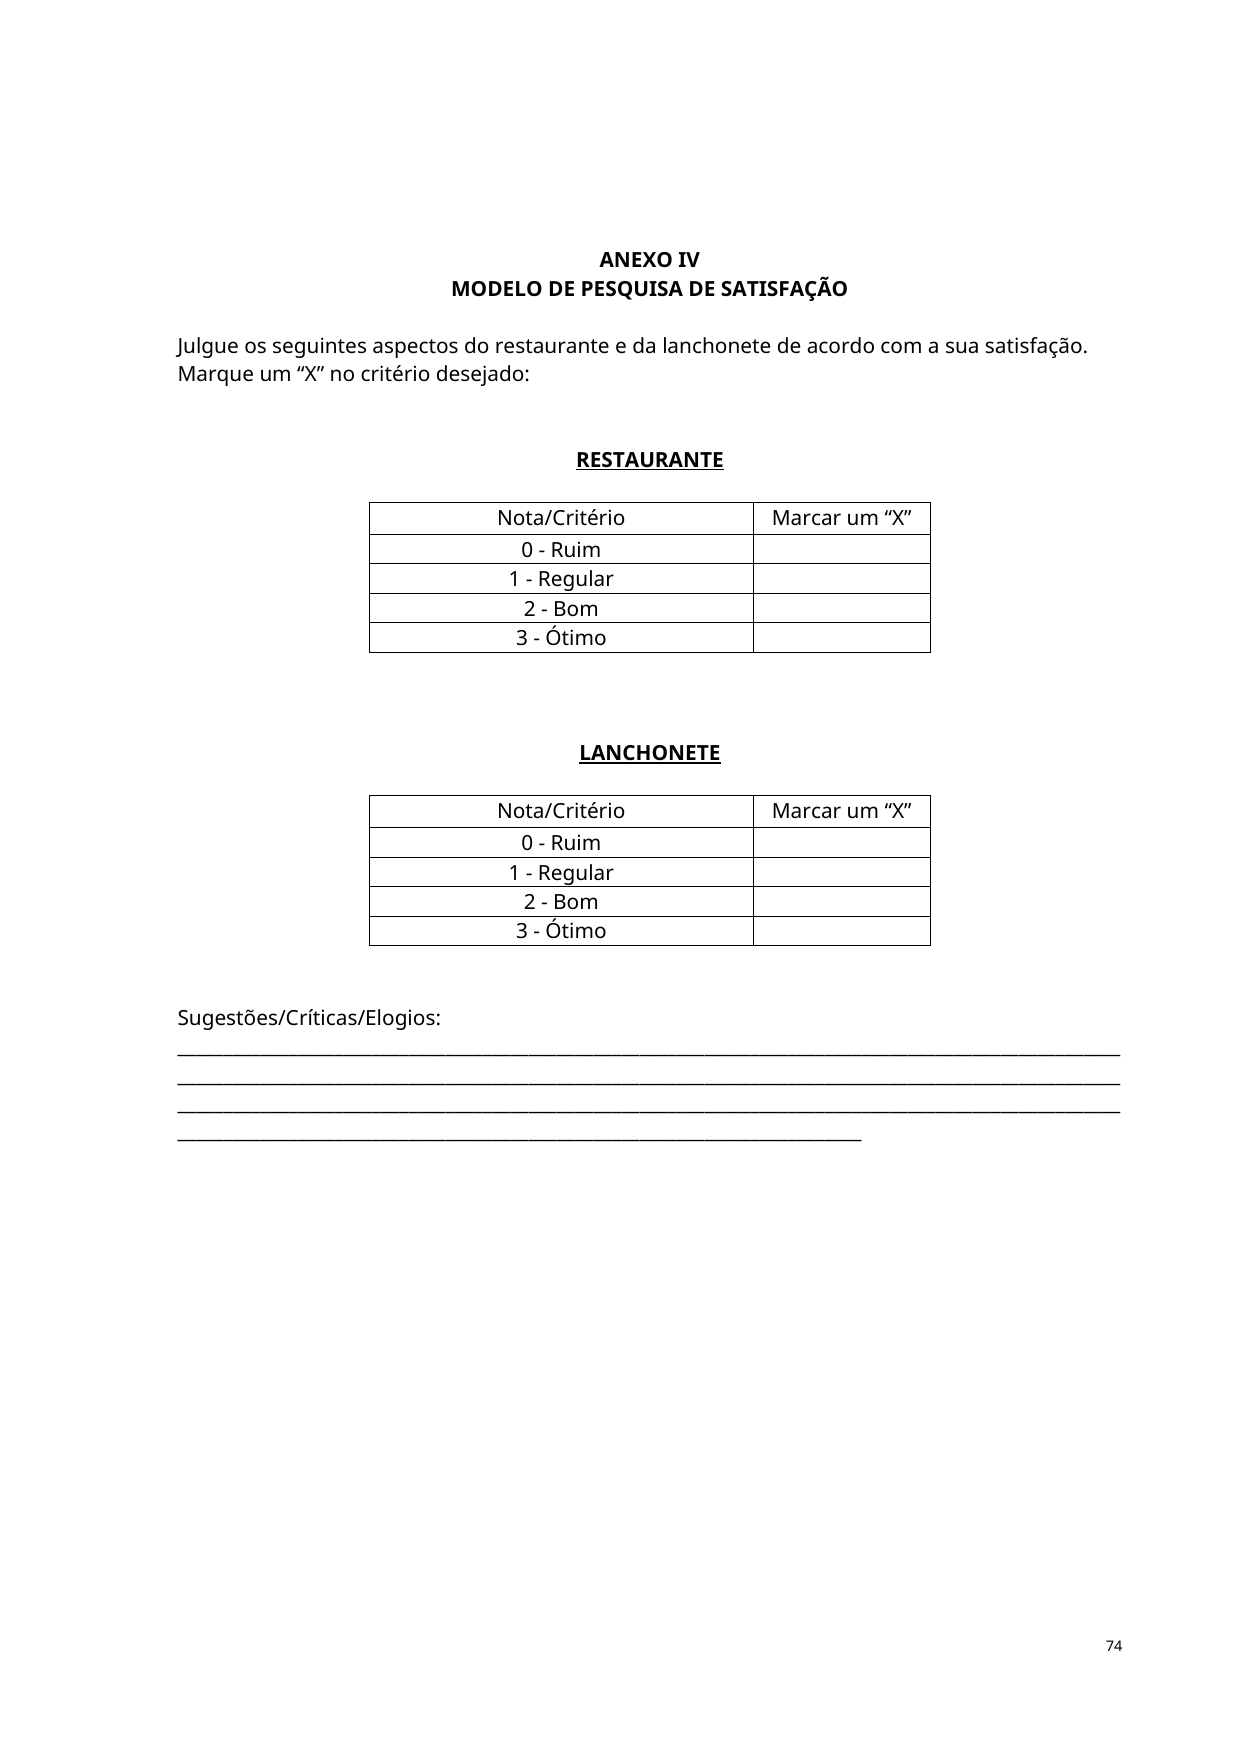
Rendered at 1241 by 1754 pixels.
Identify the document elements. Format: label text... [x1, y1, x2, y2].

table_cell [754, 887, 930, 916]
table_cell [754, 917, 930, 945]
text RESTAURANTE [177, 445, 1122, 473]
table_cell 0 - Ruim [370, 535, 753, 563]
text Sugestões/Críticas/Elogios: ____________________________________________________________________________________________________________________________________________________________________________________________________________________________________________________________________________________________________________________________________________________________________________________________ [177, 1003, 1122, 1145]
table_cell [754, 858, 930, 886]
table_header Marcar um “X” [754, 503, 930, 534]
table_cell [754, 535, 930, 563]
table_cell 2 - Bom [370, 887, 753, 916]
table_header Marcar um “X” [754, 796, 930, 827]
table_header Nota/Critério [370, 796, 753, 827]
text Julgue os seguintes aspectos do restaurante e da lanchonete de acordo com a sua satisfação. [177, 331, 1122, 359]
table_cell 3 - Ótimo [370, 623, 753, 652]
text MODELO DE PESQUISA DE SATISFAÇÃO [177, 274, 1122, 302]
table_header Nota/Critério [370, 503, 753, 534]
table_cell 3 - Ótimo [370, 917, 753, 945]
table_cell 1 - Regular [370, 564, 753, 593]
text Marque um “X” no critério desejado: [177, 359, 1122, 388]
table_cell [754, 564, 930, 593]
table_cell [754, 594, 930, 622]
table_cell 2 - Bom [370, 594, 753, 622]
text ANEXO IV [177, 246, 1122, 274]
table_cell 0 - Ruim [370, 828, 753, 857]
text LANCHONETE [177, 738, 1122, 766]
table_cell 1 - Regular [370, 858, 753, 886]
table_cell [754, 828, 930, 857]
table_cell [754, 623, 930, 652]
